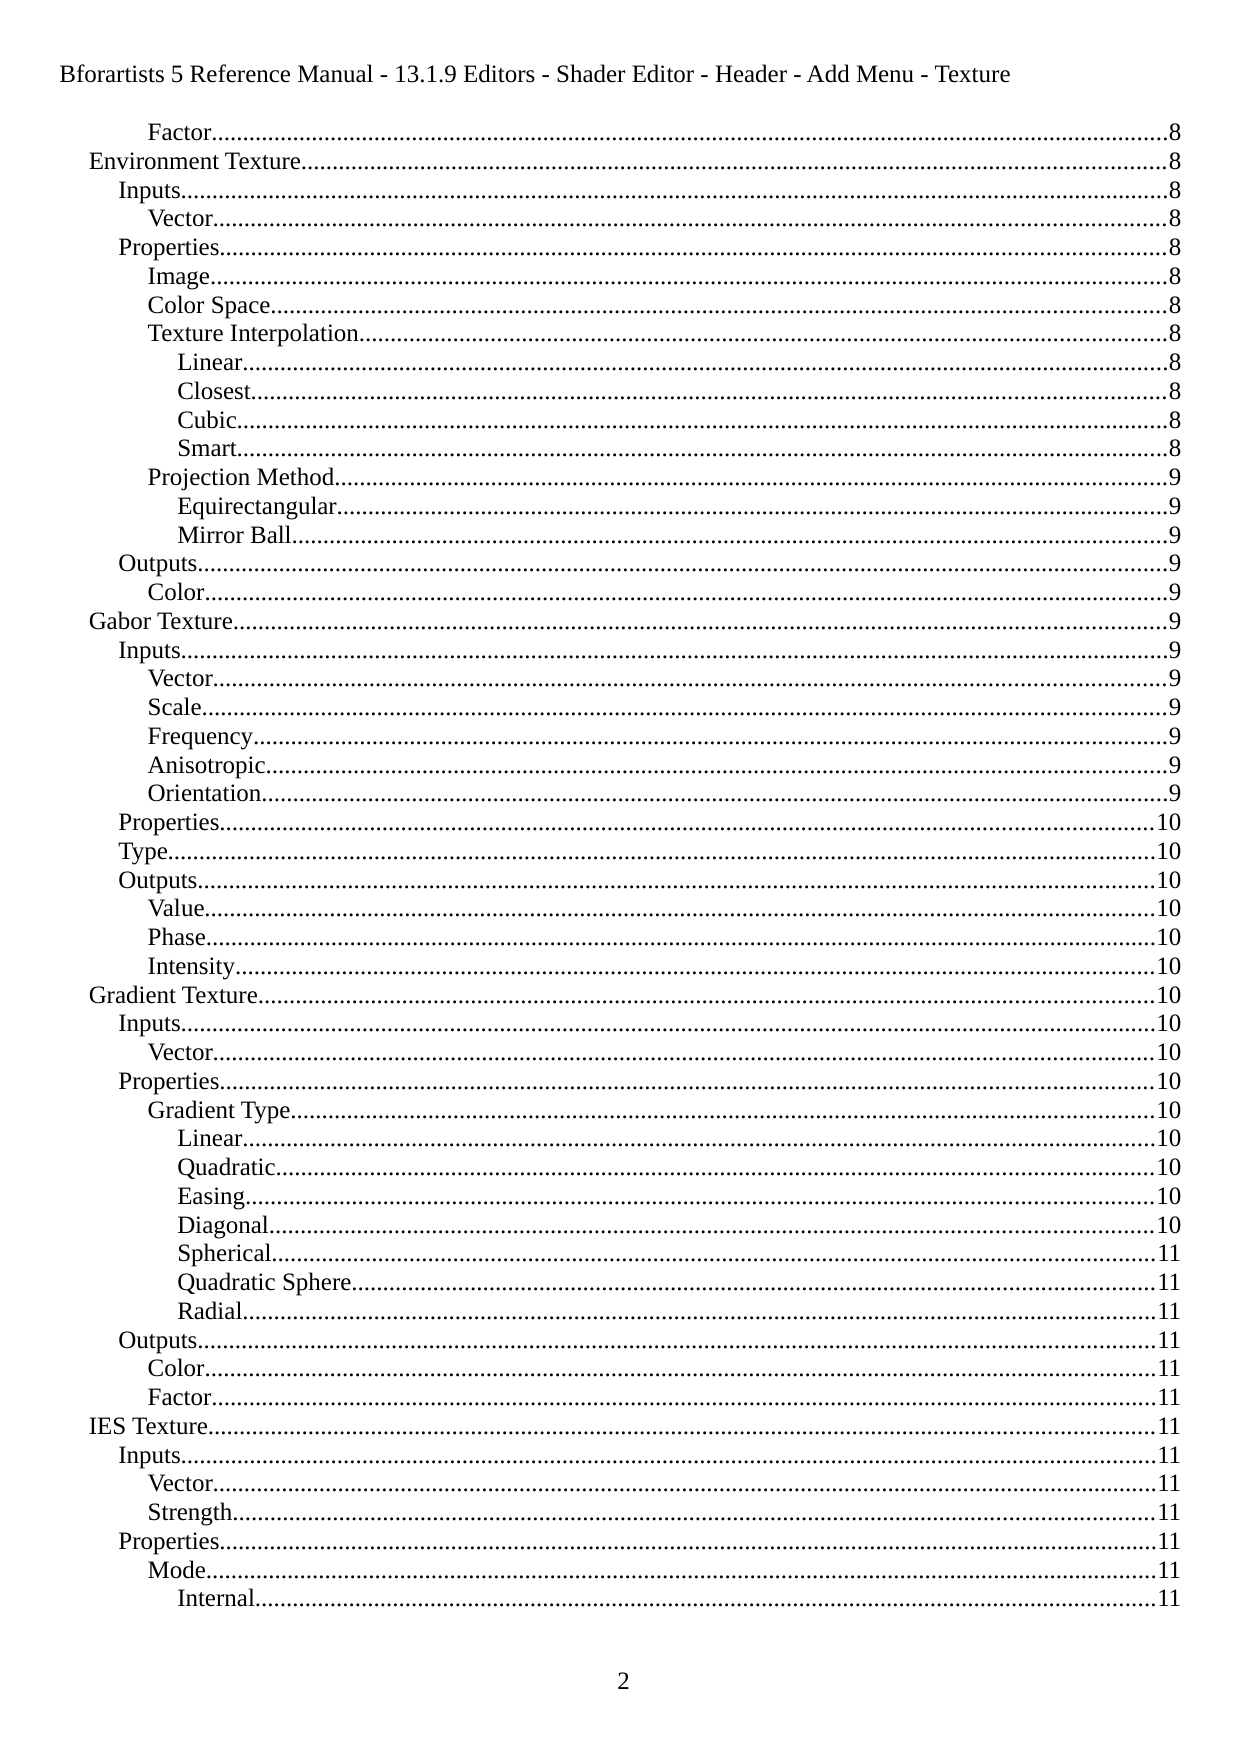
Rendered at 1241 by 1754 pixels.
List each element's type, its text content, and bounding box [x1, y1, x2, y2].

text Properties 10 [118, 807, 1181, 836]
text Radial 11 [177, 1296, 1181, 1325]
text Vector 9 [147, 663, 1181, 692]
text Properties 10 [118, 1066, 1181, 1095]
text Projection Method 9 [147, 462, 1181, 491]
text Mirror Ball 9 [177, 520, 1181, 548]
text Internal 11 [177, 1583, 1181, 1612]
text Value 10 [147, 893, 1181, 922]
text Texture Interpolation 8 [147, 318, 1181, 347]
text Properties 8 [118, 232, 1181, 261]
text Environment Texture 8 [88, 146, 1181, 175]
text Inputs 9 [118, 635, 1181, 663]
text Color Space 8 [147, 290, 1181, 318]
text Outputs 11 [118, 1325, 1181, 1353]
text Gradient Texture 10 [88, 980, 1181, 1008]
text Mode 11 [147, 1555, 1181, 1583]
text Factor 8 [147, 117, 1181, 146]
text Intensity 10 [147, 951, 1181, 980]
text Outputs 9 [118, 548, 1181, 577]
text Color 11 [147, 1353, 1181, 1382]
text Image 8 [147, 261, 1181, 290]
text Scale 9 [147, 692, 1181, 721]
text Inputs 11 [118, 1440, 1181, 1468]
text Gabor Texture 9 [88, 606, 1181, 635]
text Phase 10 [147, 922, 1181, 951]
text Orientation 9 [147, 778, 1181, 807]
text Inputs 8 [118, 175, 1181, 203]
text Type 10 [118, 836, 1181, 865]
text Diagonal 10 [177, 1210, 1181, 1238]
text Gradient Type 10 [147, 1095, 1181, 1123]
text Linear 8 [177, 347, 1181, 376]
text Anisotropic 9 [147, 750, 1181, 778]
text Cubic 8 [177, 405, 1181, 433]
text Easing 10 [177, 1181, 1181, 1210]
text Outputs 10 [118, 865, 1181, 893]
text Frequency 9 [147, 721, 1181, 750]
text Smart 8 [177, 433, 1181, 462]
text Spherical 11 [177, 1238, 1181, 1267]
text Linear 10 [177, 1123, 1181, 1152]
text Vector 10 [147, 1037, 1181, 1066]
text Quadratic Sphere 11 [177, 1267, 1181, 1296]
text Equirectangular 9 [177, 491, 1181, 520]
text Vector 11 [147, 1468, 1181, 1497]
text Quadratic 10 [177, 1152, 1181, 1181]
text Properties 11 [118, 1526, 1181, 1555]
text Inputs 10 [118, 1008, 1181, 1037]
text Color 9 [147, 577, 1181, 606]
text Closest 8 [177, 376, 1181, 405]
text Strength 11 [147, 1497, 1181, 1526]
text Vector 8 [147, 203, 1181, 232]
text IES Texture 11 [88, 1411, 1181, 1440]
text Factor 11 [147, 1382, 1181, 1411]
